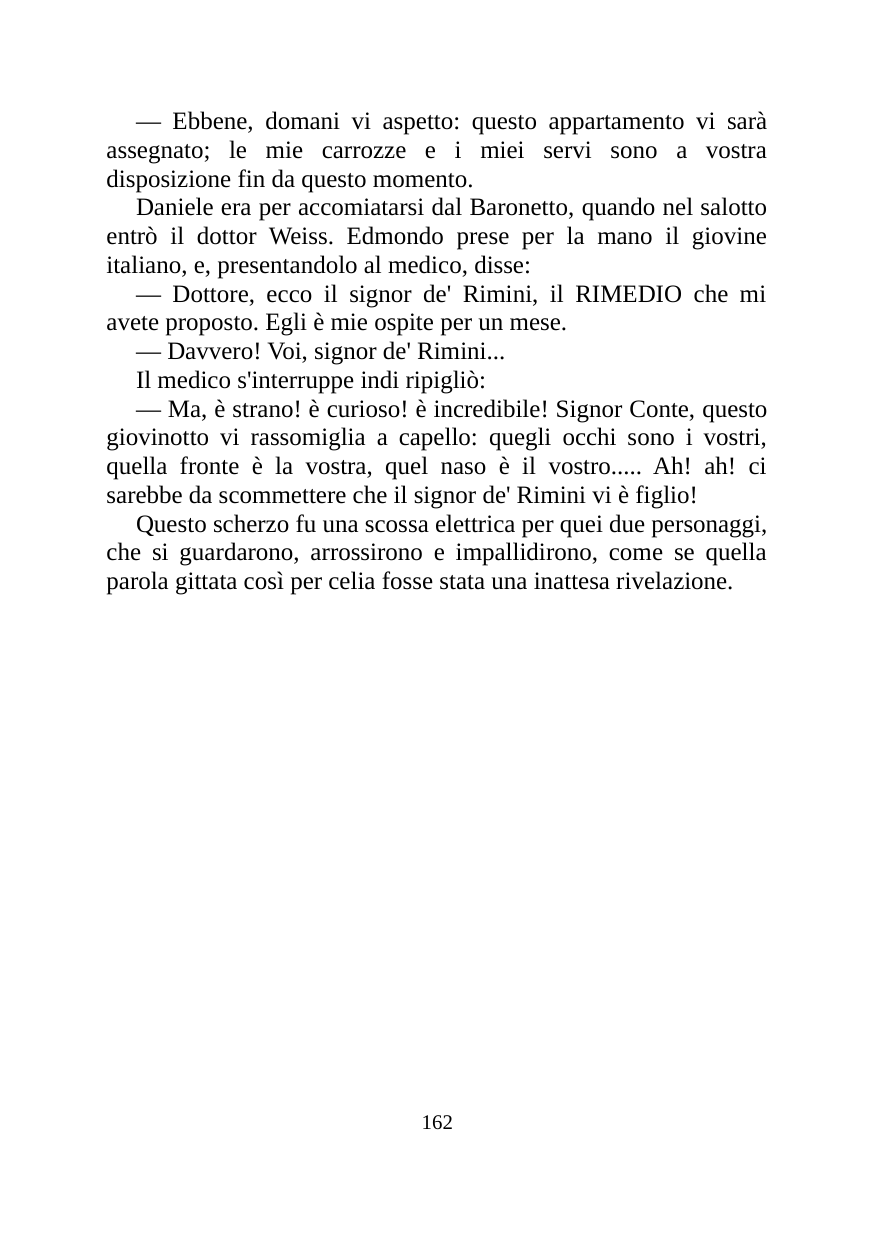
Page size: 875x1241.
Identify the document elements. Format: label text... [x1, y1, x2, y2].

text — Ma, è strano! è curioso! è incredibile! Signor Conte, questo giovinotto vi rassomiglia a capello: quegli occhi sono i vostri, quella fronte è la vostra, quel naso è il vostro..... Ah! ah! ci sarebbe da scommettere che il signor de' Rimini vi è figlio! [106, 394, 768, 509]
text Questo scherzo fu una scossa elettrica per quei due personaggi, che si guardarono, arrossirono e impallidirono, come se quella parola gittata così per celia fosse stata una inattesa rivelazione. [106, 509, 768, 595]
text Il medico s'interruppe indi ripigliò: [106, 365, 768, 394]
text — Ebbene, domani vi aspetto: questo appartamento vi sarà assegnato; le mie carrozze e i miei servi sono a vostra disposizione fin da questo momento. [106, 106, 768, 192]
text Daniele era per accomiatarsi dal Baronetto, quando nel salotto entrò il dottor Weiss. Edmondo prese per la mano il giovine italiano, e, presentandolo al medico, disse: [106, 192, 768, 279]
text — Dottore, ecco il signor de' Rimini, il RIMEDIO che mi avete proposto. Egli è mie ospite per un mese. [106, 279, 768, 336]
text — Davvero! Voi, signor de' Rimini... [106, 336, 768, 365]
